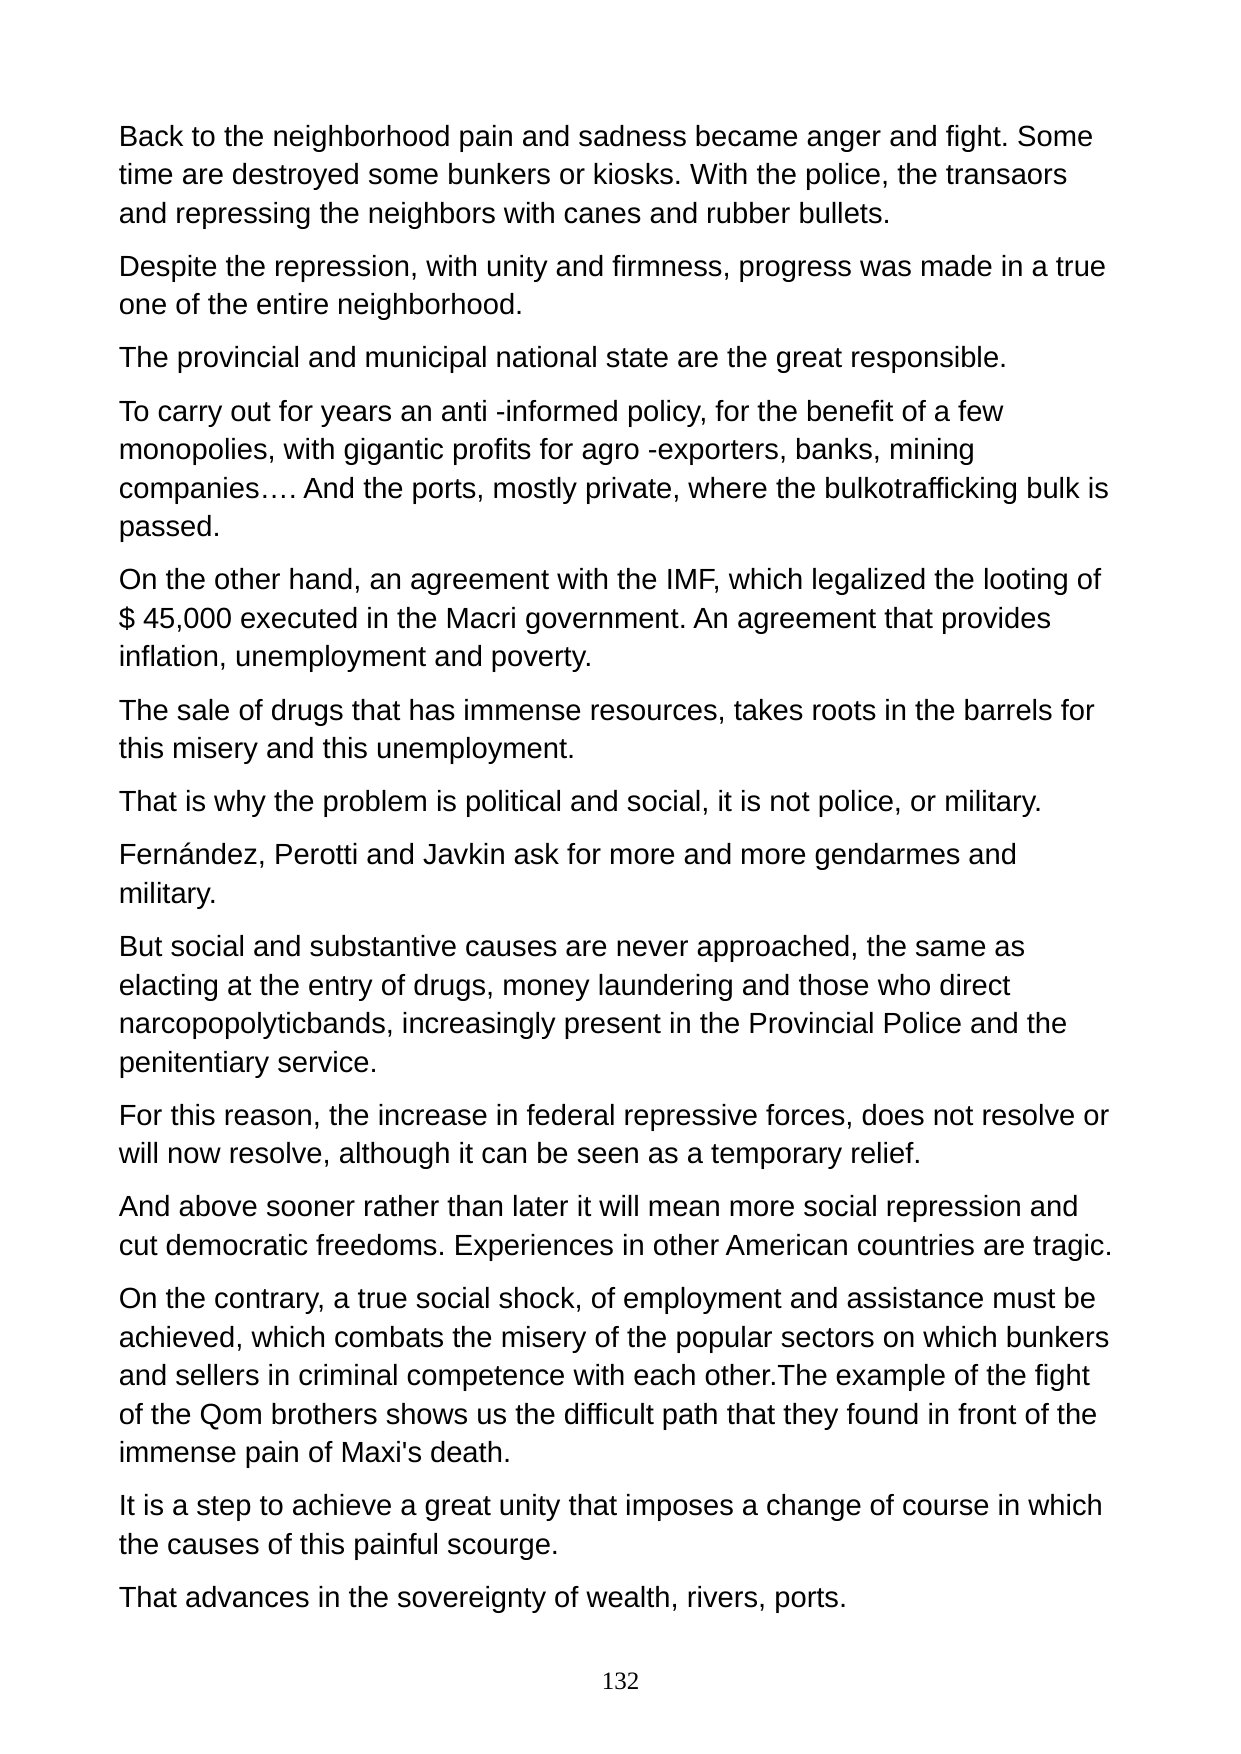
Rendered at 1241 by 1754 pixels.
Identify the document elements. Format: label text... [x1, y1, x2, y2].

text Back to the neighborhood pain and sadness became anger and fight. Some time are destroyed some bunkers or kiosks. With the police, the transaors and repressing the neighbors with canes and rubber bullets. [118, 118, 1122, 229]
text Fernández, Perotti and Javkin ask for more and more gendarmes and military. [118, 837, 1122, 909]
text And above sooner rather than later it will mean more social repression and cut democratic freedoms. Experiences in other American countries are tragic. [118, 1189, 1122, 1261]
text But social and substantive causes are never approached, the same as elacting at the entry of drugs, money laundering and those who direct narcopopolyticbands, increasingly present in the Provincial Police and the penitentiary service. [118, 929, 1122, 1078]
text It is a step to achieve a great unity that imposes a change of course in which the causes of this painful scourge. [118, 1488, 1122, 1560]
text To carry out for years an anti -informed policy, for the benefit of a few monopolies, with gigantic profits for agro -exporters, banks, mining companies…. And the ports, mostly private, where the bulkotrafficking bulk is passed. [118, 393, 1122, 543]
text Despite the repression, with unity and firmness, progress was made in a true one of the entire neighborhood. [118, 249, 1122, 321]
text On the contrary, a true social shock, of employment and assistance must be achieved, which combats the misery of the popular sectors on which bunkers and sellers in criminal competence with each other.The example of the fight of the Qom brothers shows us the difficult path that they found in front of the immense pain of Maxi's death. [118, 1281, 1122, 1469]
text On the other hand, an agreement with the IMF, which legalized the looting of $ 45,000 executed in the Macri government. An agreement that provides inflation, unemployment and poverty. [118, 562, 1122, 673]
text That advances in the sovereignty of wealth, rivers, ports. [118, 1580, 1122, 1613]
text That is why the problem is political and social, it is not police, or military. [118, 784, 1122, 818]
text The provincial and municipal national state are the great responsible. [118, 340, 1122, 374]
text For this reason, the increase in federal repressive forces, does not resolve or will now resolve, although it can be seen as a temporary relief. [118, 1098, 1122, 1170]
text The sale of drugs that has immense resources, takes roots in the barrels for this misery and this unemployment. [118, 692, 1122, 764]
